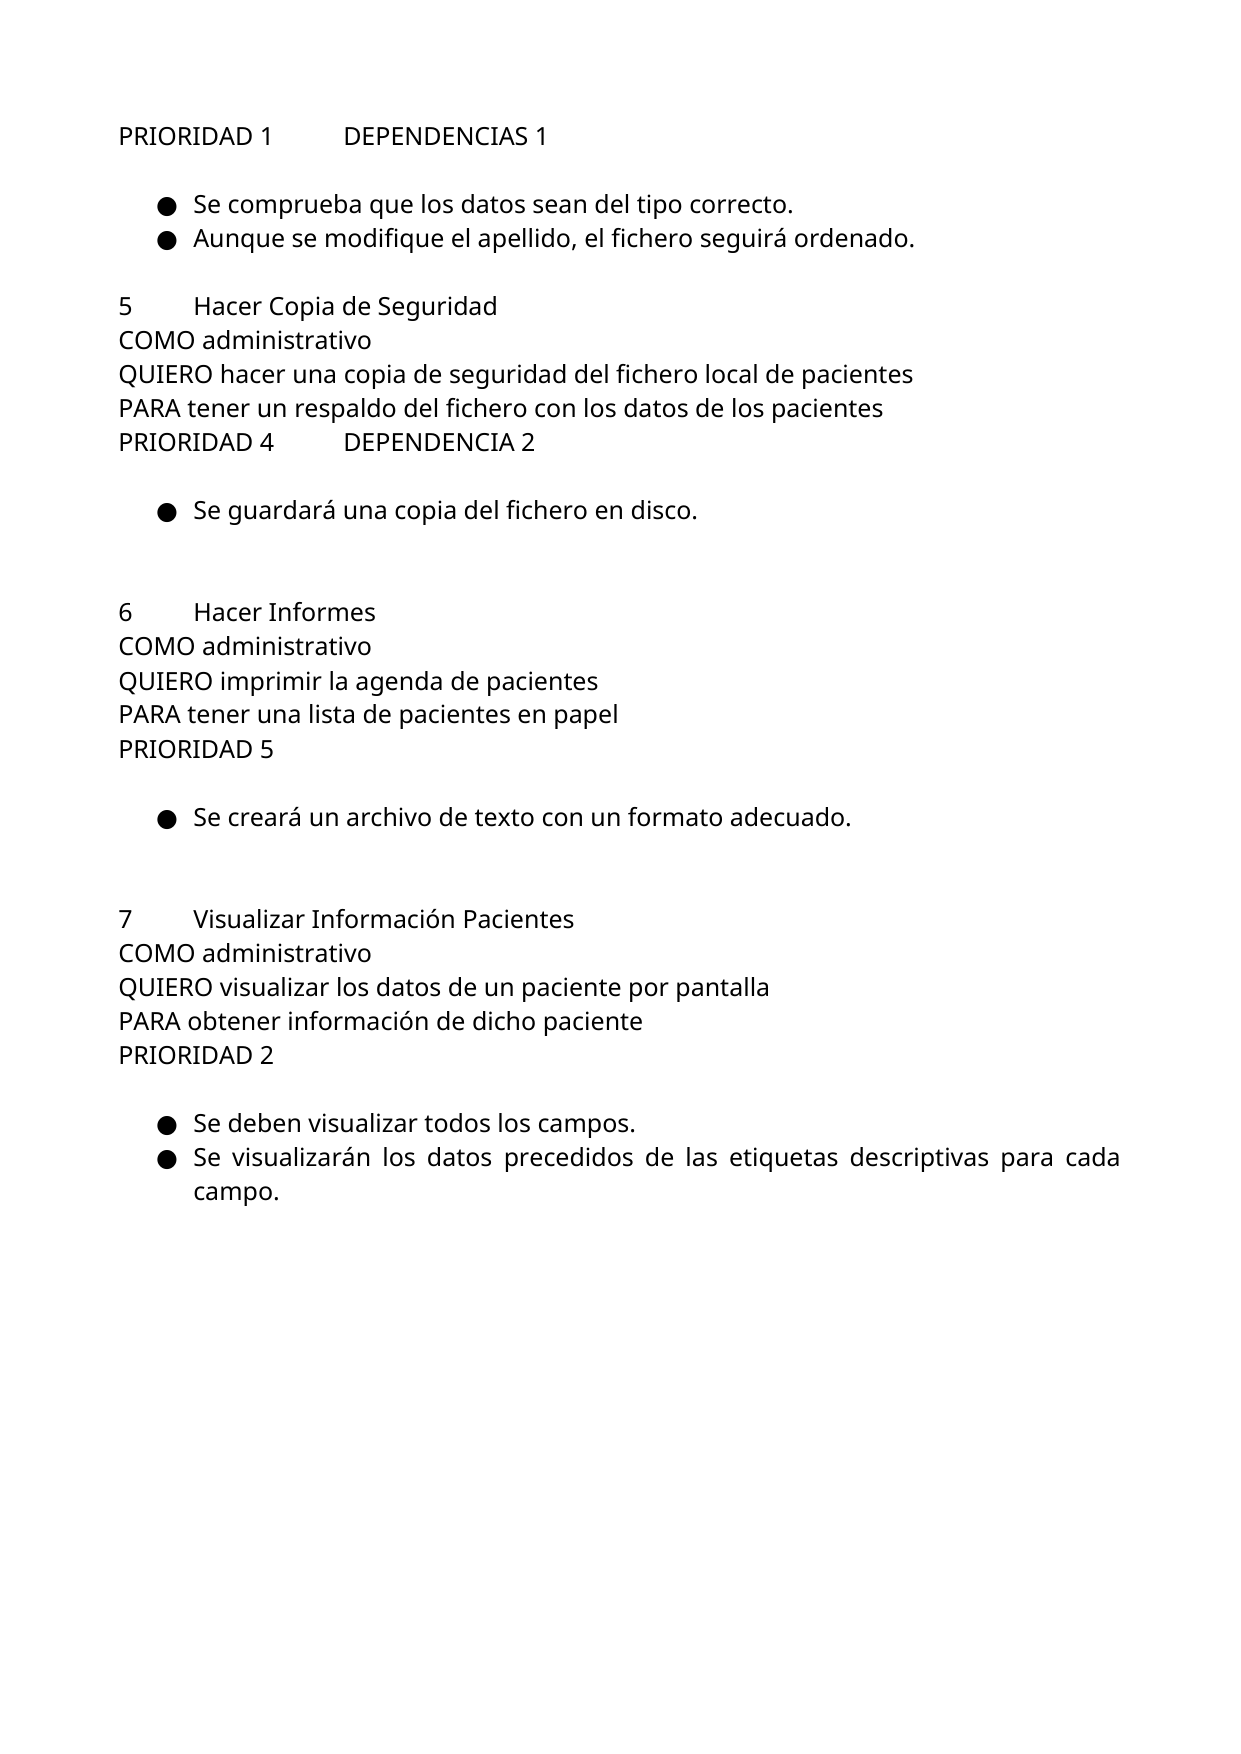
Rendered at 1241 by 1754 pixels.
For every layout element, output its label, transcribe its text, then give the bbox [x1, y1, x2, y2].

list Aunque se modifique el apellido, el fichero seguirá ordenado. [156, 220, 1122, 254]
text 5 Hacer Copia de Seguridad [118, 288, 1122, 322]
text QUIERO imprimir la agenda de pacientes [118, 663, 1122, 697]
list Se creará un archivo de texto con un formato adecuado. [156, 799, 1122, 833]
list Se deben visualizar todos los campos. [156, 1106, 1122, 1140]
text COMO administrativo [118, 629, 1122, 663]
text PRIORIDAD 1 DEPENDENCIAS 1 [118, 118, 1122, 152]
text PARA tener un respaldo del fichero con los datos de los pacientes [118, 391, 1122, 425]
text 7 Visualizar Información Pacientes [118, 902, 1122, 936]
text PRIORIDAD 4 DEPENDENCIA 2 [118, 425, 1122, 459]
text PARA obtener información de dicho paciente [118, 1004, 1122, 1038]
list Se guardará una copia del fichero en disco. [156, 493, 1122, 527]
list Se visualizarán los datos precedidos de las etiquetas descriptivas para cada campo. [156, 1140, 1122, 1208]
text PRIORIDAD 5 [118, 731, 1122, 765]
text COMO administrativo [118, 936, 1122, 970]
text COMO administrativo [118, 322, 1122, 357]
text QUIERO visualizar los datos de un paciente por pantalla [118, 970, 1122, 1004]
text PARA tener una lista de pacientes en papel [118, 697, 1122, 731]
list Se comprueba que los datos sean del tipo correcto. [156, 186, 1122, 220]
text QUIERO hacer una copia de seguridad del fichero local de pacientes [118, 357, 1122, 391]
text PRIORIDAD 2 [118, 1038, 1122, 1072]
text 6 Hacer Informes [118, 595, 1122, 629]
